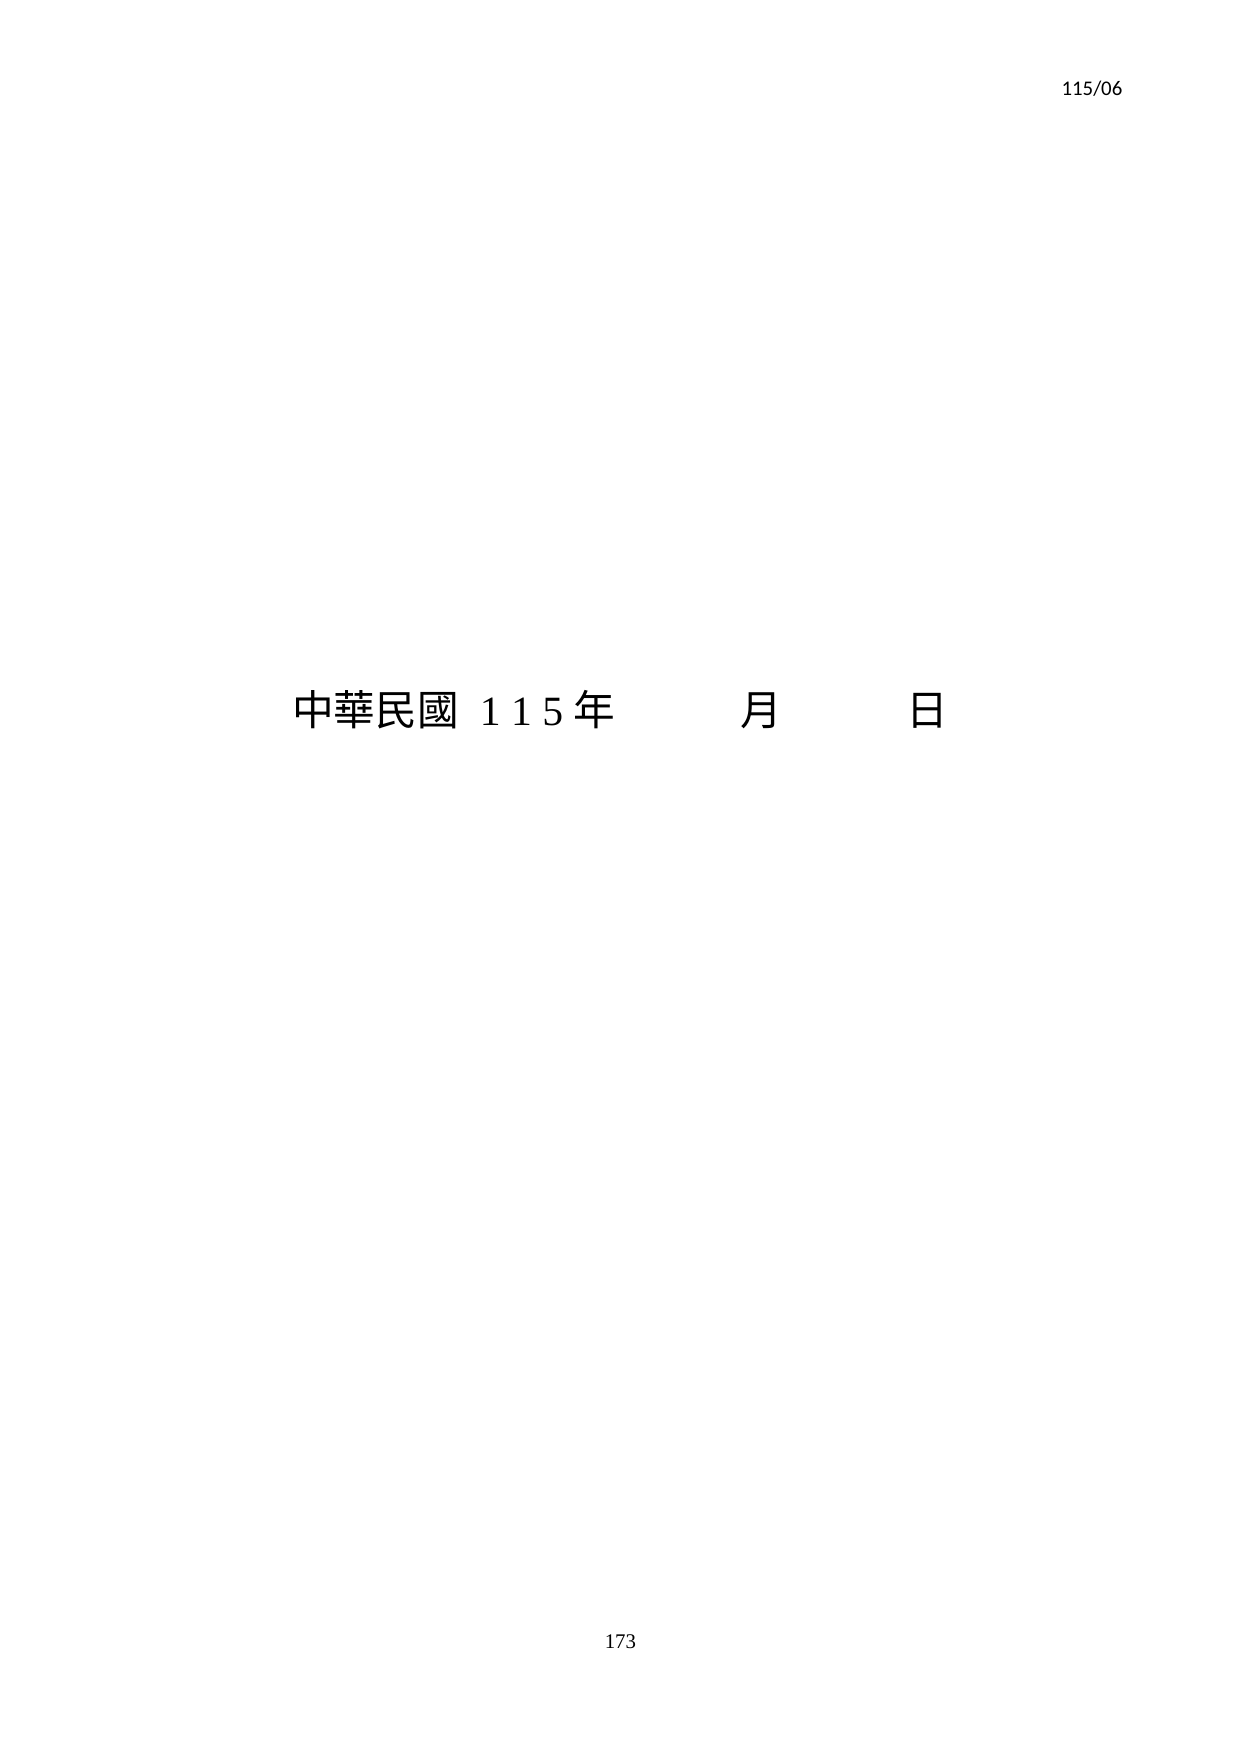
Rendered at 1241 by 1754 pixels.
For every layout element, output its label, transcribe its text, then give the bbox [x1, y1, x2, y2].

text 中華民國 1 1 5 年 月 日 [118, 677, 1122, 738]
